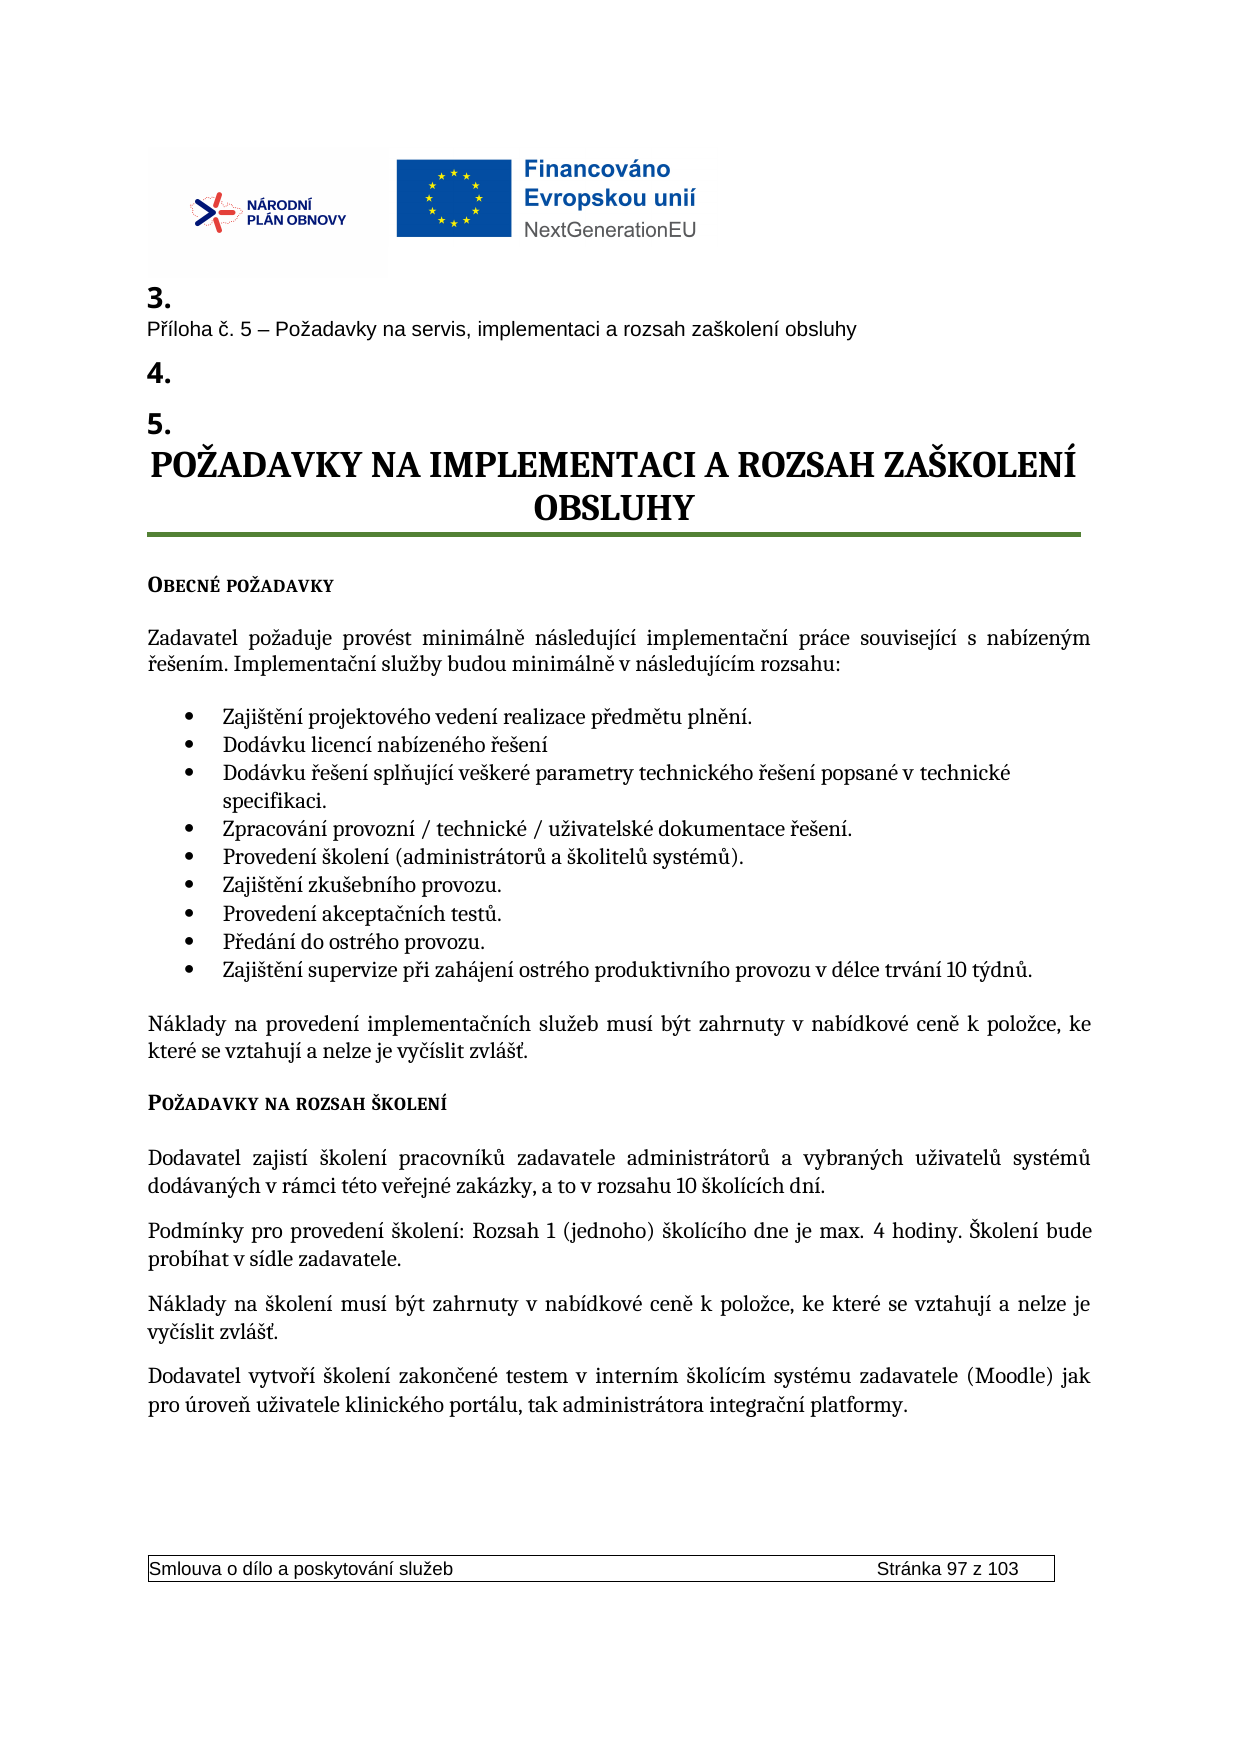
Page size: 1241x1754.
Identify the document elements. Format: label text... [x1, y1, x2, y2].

list Zpracování provozní / technické / uživatelské dokumentace řešení. [185, 816, 1092, 842]
text Náklady na školení musí být zahrnuty v nabídkové ceně k položce, ke které se vztahují a nelze je vyčíslit zvlášť. [148, 1290, 1092, 1345]
text Náklady na provedení implementačních služeb musí být zahrnuty v nabídkové ceně k položce, ke které se vztahují a nelze je vyčíslit zvlášť. [148, 1011, 1092, 1064]
list Zajištění zkušebního provozu. [185, 872, 1092, 898]
list Zajištění supervize při zahájení ostrého produktivního provozu v délce trvání 10 týdnů. [185, 957, 1092, 983]
text Obecné požadavky [148, 572, 1092, 598]
list Předání do ostrého provozu. [185, 928, 1092, 955]
list Dodávku licencí nabízeného řešení [185, 732, 1092, 758]
text Podmínky pro provedení školení: Rozsah 1 (jednoho) školícího dne je max. 4 hodiny. Školení bude probíhat v sídle zadavatele. [148, 1217, 1092, 1272]
list Zajištění projektového vedení realizace předmětu plnění. [185, 703, 1092, 730]
text Požadavky na rozsah školení [148, 1090, 1092, 1116]
subtitle POŽADAVKY NA IMPLEMENTACI A ROZSAH ZAŠKOLENÍ OBSLUHY [147, 401, 1081, 532]
text Dodavatel zajistí školení pracovníků zadavatele administrátorů a vybraných uživatelů systémů dodávaných v rámci této veřejné zakázky, a to v rozsahu 10 školících dní. [148, 1144, 1092, 1199]
list Dodávku řešení splňující veškeré parametry technického řešení popsané v technické specifikaci. [185, 760, 1092, 814]
list Provedení akceptačních testů. [185, 900, 1092, 927]
text Dodavatel vytvoří školení zakončené testem v interním školícím systému zadavatele (Moodle) jak pro úroveň uživatele klinického portálu, tak administrátora integrační platformy. [148, 1363, 1092, 1418]
text Zadavatel požaduje provést minimálně následující implementační práce související s nabízeným řešením. Implementační služby budou minimálně v následujícím rozsahu: [148, 624, 1092, 677]
list Provedení školení (administrátorů a školitelů systémů). [185, 844, 1092, 870]
subtitle Příloha č. 5 – Požadavky na servis, implementaci a rozsah zaškolení obsluhy [147, 277, 1081, 341]
